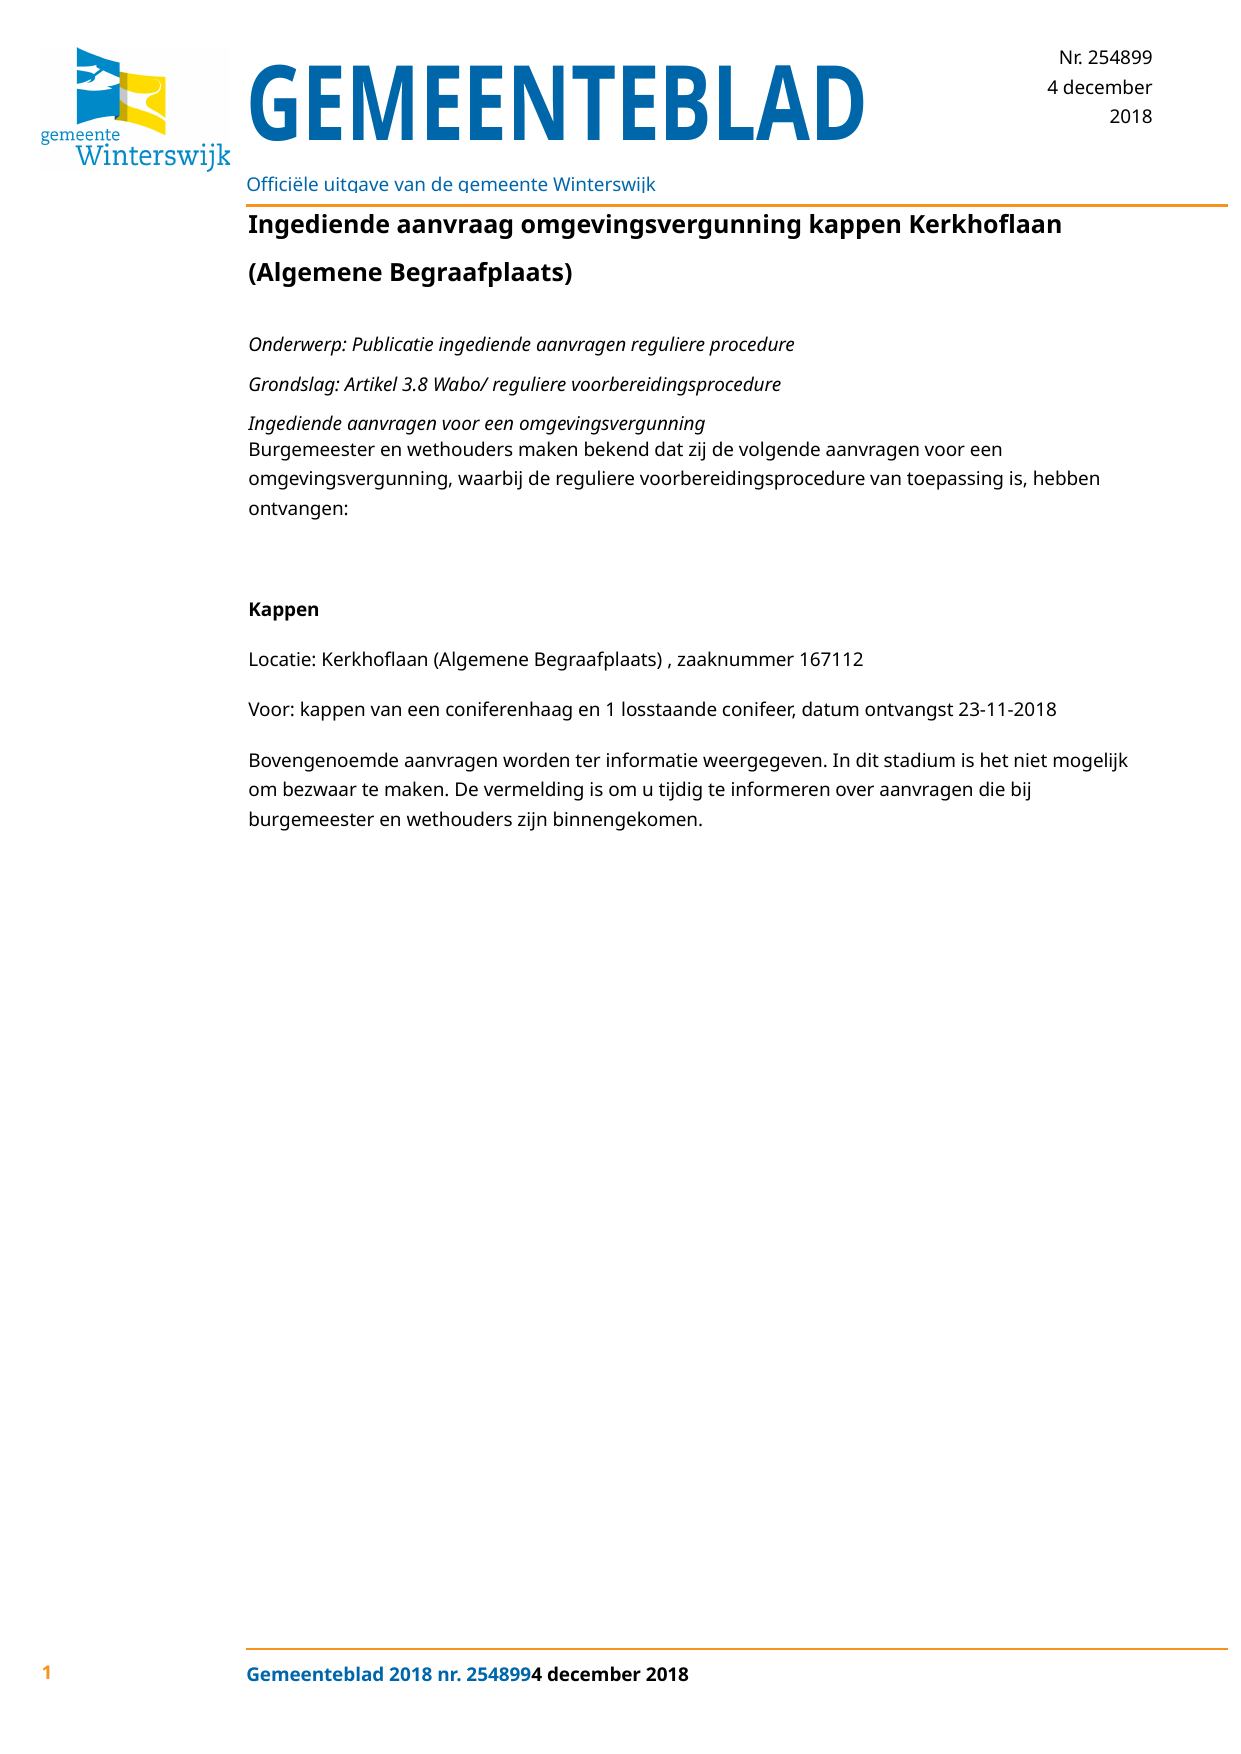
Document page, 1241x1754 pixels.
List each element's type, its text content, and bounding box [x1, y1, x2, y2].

text Bovengenoemde aanvragen worden ter informatie weergegeven. In dit stadium is het niet mogelijk om bezwaar te maken. De vermelding is om u tijdig te informeren over aanvragen die bij burgemeester en wethouders zijn binnengekomen. [248, 747, 1152, 832]
text Kappen [248, 596, 1152, 621]
text Voor: kappen van een coniferenhaag en 1 losstaande conifeer, datum ontvangst 23-11-2018 [248, 697, 1152, 722]
picture [41, 47, 231, 172]
text Ingediende aanvragen voor een omgevingsvergunning [248, 410, 1152, 436]
text Onderwerp: Publicatie ingediende aanvragen reguliere procedure [248, 331, 1152, 357]
text Ingediende aanvraag omgevingsvergunning kappen Kerkhoflaan (Algemene Begraafplaats) [248, 207, 1152, 288]
text Grondslag: Artikel 3.8 Wabo/ reguliere voorbereidingsprocedure [248, 371, 1152, 396]
text Locatie: Kerkhoflaan (Algemene Begraafplaats) , zaaknummer 167112 [248, 646, 1152, 672]
text Burgemeester en wethouders maken bekend dat zij de volgende aanvragen voor een omgevingsvergunning, waarbij de reguliere voorbereidingsprocedure van toepassing is, hebben ontvangen: [248, 436, 1152, 521]
picture [225, 153, 231, 162]
